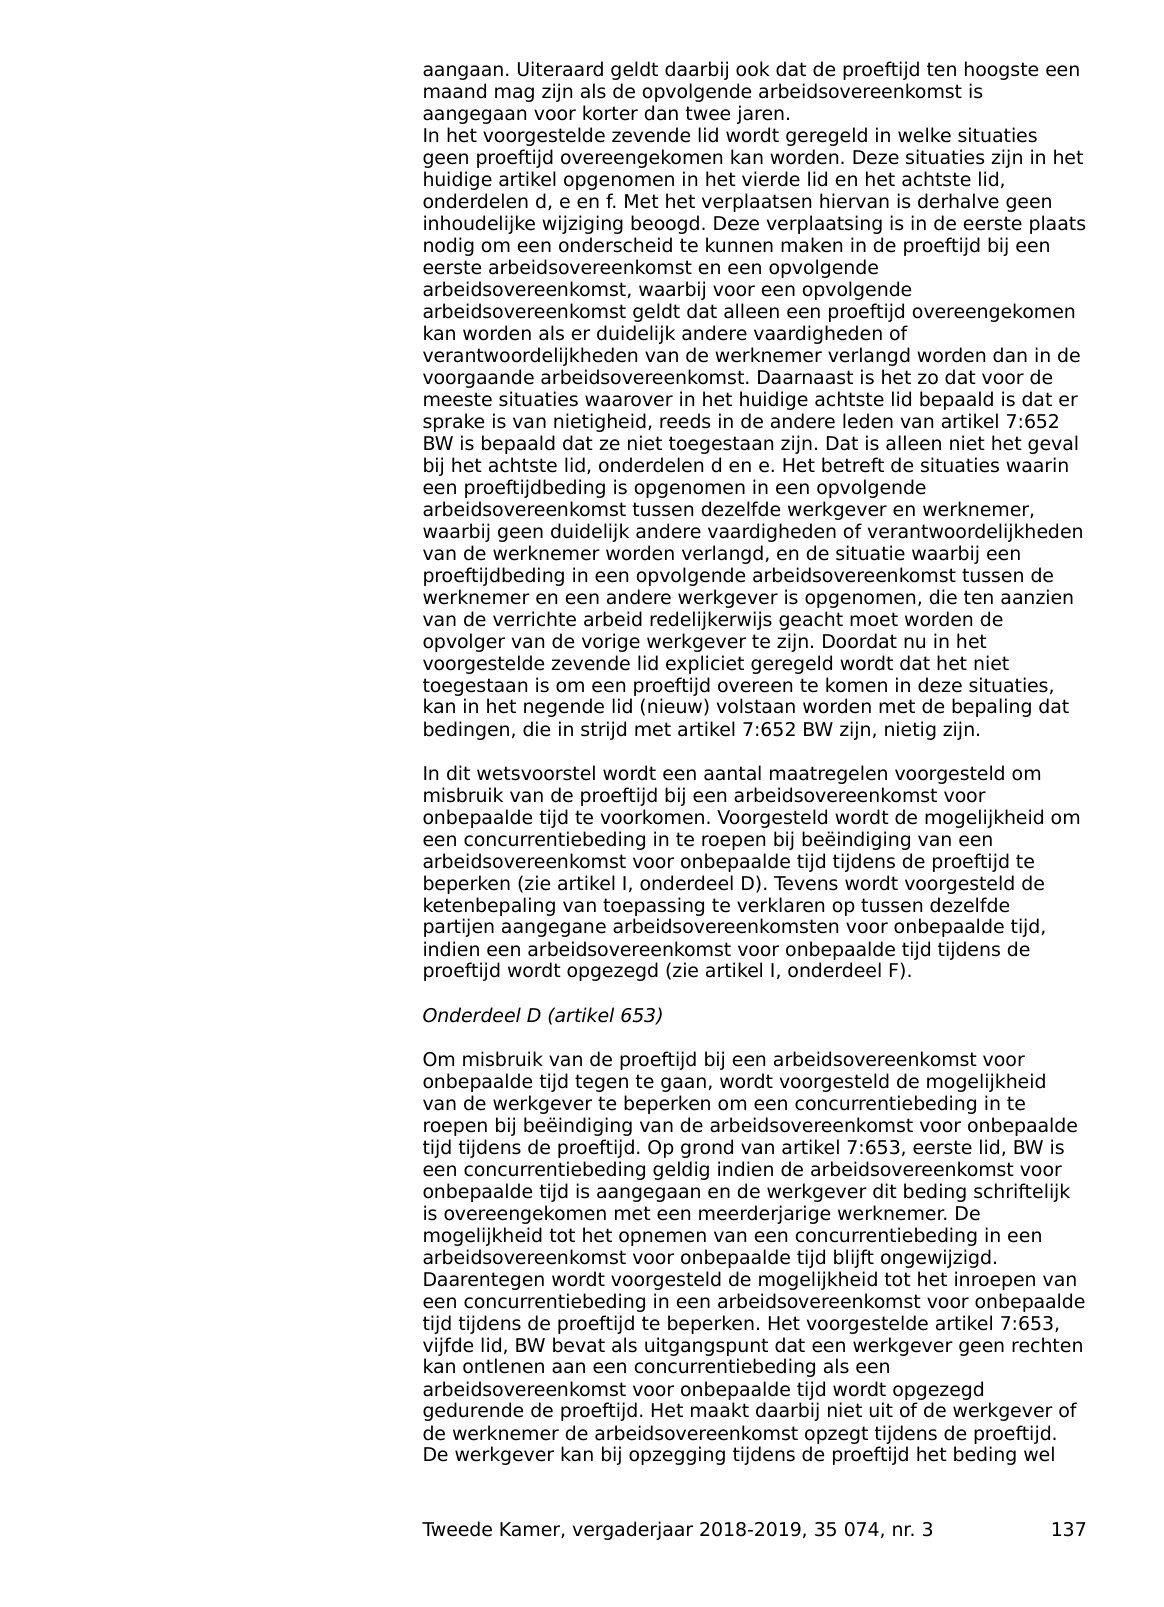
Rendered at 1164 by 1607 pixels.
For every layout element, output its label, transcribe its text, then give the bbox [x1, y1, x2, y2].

text In dit wetsvoorstel wordt een aantal maatregelen voorgesteld om misbruik van de proeftijd bij een arbeidsovereenkomst voor onbepaalde tijd te voorkomen. Voorgesteld wordt de mogelijkheid om een concurrentiebeding in te roepen bij beëindiging van een arbeidsovereenkomst voor onbepaalde tijd tijdens de proeftijd te beperken (zie artikel I, onderdeel D). Tevens wordt voorgesteld de ketenbepaling van toepassing te verklaren op tussen dezelfde partijen aangegane arbeidsovereenkomsten voor onbepaalde tijd, indien een arbeidsovereenkomst voor onbepaalde tijd tijdens de proeftijd wordt opgezegd (zie artikel I, onderdeel F). [422, 763, 1087, 982]
text aangaan. Uiteraard geldt daarbij ook dat de proeftijd ten hoogste een maand mag zijn als de opvolgende arbeidsovereenkomst is aangegaan voor korter dan twee jaren. [422, 59, 1087, 125]
subtitle Onderdeel D (artikel 653) [422, 1004, 1087, 1027]
text In het voorgestelde zevende lid wordt geregeld in welke situaties geen proeftijd overeengekomen kan worden. Deze situaties zijn in het huidige artikel opgenomen in het vierde lid en het achtste lid, onderdelen d, e en f. Met het verplaatsen hiervan is derhalve geen inhoudelijke wijziging beoogd. Deze verplaatsing is in de eerste plaats nodig om een onderscheid te kunnen maken in de proeftijd bij een eerste arbeidsovereenkomst en een opvolgende arbeidsovereenkomst, waarbij voor een opvolgende arbeidsovereenkomst geldt dat alleen een proeftijd overeengekomen kan worden als er duidelijk andere vaardigheden of verantwoordelijkheden van de werknemer verlangd worden dan in de voorgaande arbeidsovereenkomst. Daarnaast is het zo dat voor de meeste situaties waarover in het huidige achtste lid bepaald is dat er sprake is van nietigheid, reeds in de andere leden van artikel 7:652 BW is bepaald dat ze niet toegestaan zijn. Dat is alleen niet het geval bij het achtste lid, onderdelen d en e. Het betreft de situaties waarin een proeftijdbeding is opgenomen in een opvolgende arbeidsovereenkomst tussen dezelfde werkgever en werknemer, waarbij geen duidelijk andere vaardigheden of verantwoordelijkheden van de werknemer worden verlangd, en de situatie waarbij een proeftijdbeding in een opvolgende arbeidsovereenkomst tussen de werknemer en een andere werkgever is opgenomen, die ten aanzien van de verrichte arbeid redelijkerwijs geacht moet worden de opvolger van de vorige werkgever te zijn. Doordat nu in het voorgestelde zevende lid expliciet geregeld wordt dat het niet toegestaan is om een proeftijd overeen te komen in deze situaties, kan in het negende lid (nieuw) volstaan worden met de bepaling dat bedingen, die in strijd met artikel 7:652 BW zijn, nietig zijn. [422, 125, 1087, 740]
text Om misbruik van de proeftijd bij een arbeidsovereenkomst voor onbepaalde tijd tegen te gaan, wordt voorgesteld de mogelijkheid van de werkgever te beperken om een concurrentiebeding in te roepen bij beëindiging van de arbeidsovereenkomst voor onbepaalde tijd tijdens de proeftijd. Op grond van artikel 7:653, eerste lid, BW is een concurrentiebeding geldig indien de arbeidsovereenkomst voor onbepaalde tijd is aangegaan en de werkgever dit beding schriftelijk is overeengekomen met een meerderjarige werknemer. De mogelijkheid tot het opnemen van een concurrentiebeding in een arbeidsovereenkomst voor onbepaalde tijd blijft ongewijzigd. Daarentegen wordt voorgesteld de mogelijkheid tot het inroepen van een concurrentiebeding in een arbeidsovereenkomst voor onbepaalde tijd tijdens de proeftijd te beperken. Het voorgestelde artikel 7:653, vijfde lid, BW bevat als uitgangspunt dat een werkgever geen rechten kan ontlenen aan een concurrentiebeding als een arbeidsovereenkomst voor onbepaalde tijd wordt opgezegd gedurende de proeftijd. Het maakt daarbij niet uit of de werkgever of de werknemer de arbeidsovereenkomst opzegt tijdens de proeftijd. De werkgever kan bij opzegging tijdens de proeftijd het beding wel [422, 1049, 1087, 1466]
